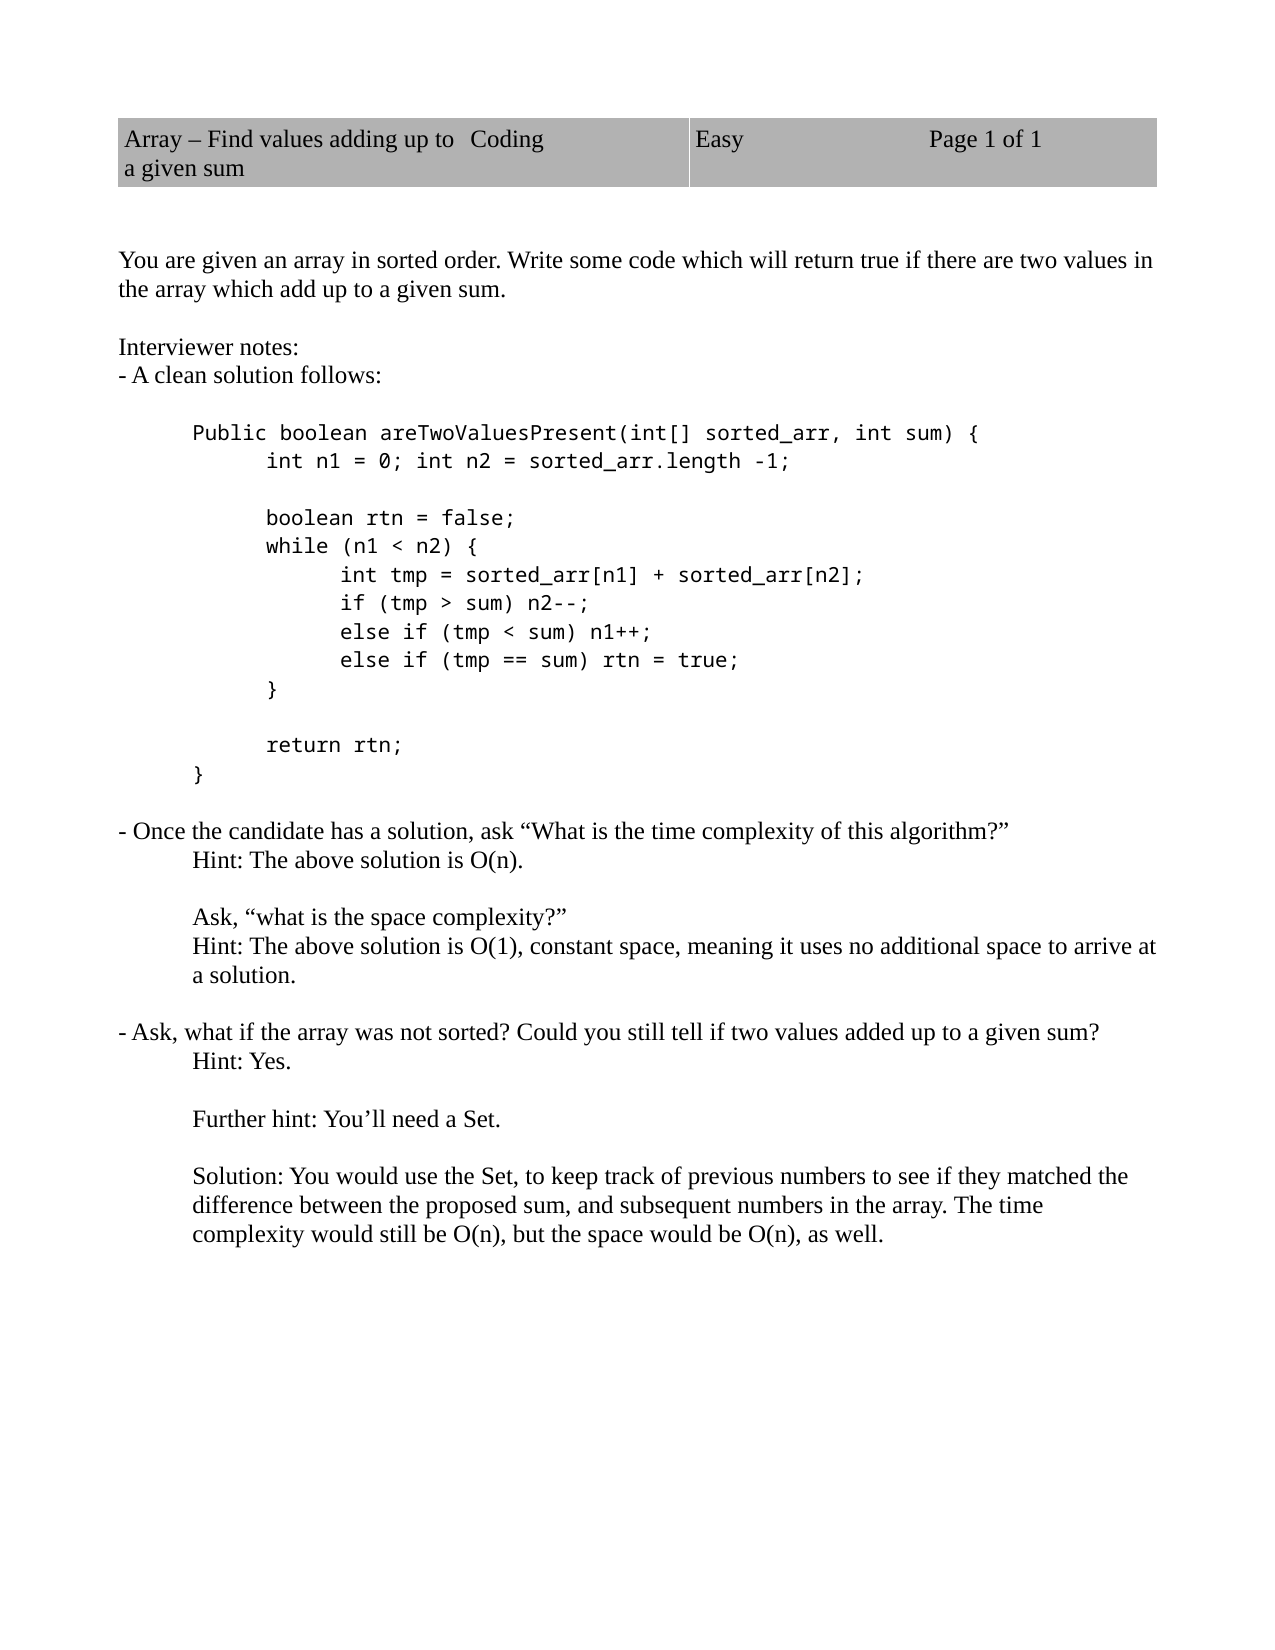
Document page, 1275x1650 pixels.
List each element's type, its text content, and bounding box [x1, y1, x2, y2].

text while (n1 < n2) { [192, 532, 1157, 560]
text - A clean solution follows: [118, 360, 1157, 389]
text } [192, 674, 1157, 702]
text - Once the candidate has a solution, ask “What is the time complexity of this algorithm?” [118, 816, 1157, 845]
text Hint: Yes. [192, 1046, 1157, 1075]
text You are given an array in sorted order. Write some code which will return true if there are two values in the array which add up to a given sum. [118, 245, 1157, 303]
text Solution: You would use the Set, to keep track of previous numbers to see if they matched the difference between the proposed sum, and subsequent numbers in the array. The time complexity would still be O(n), but the space would be O(n), as well. [192, 1161, 1157, 1247]
text if (tmp > sum) n2--; [192, 588, 1157, 617]
text Ask, “what is the space complexity?” [118, 902, 1157, 931]
text int tmp = sorted_arr[n1] + sorted_arr[n2]; [192, 560, 1157, 588]
text Hint: The above solution is O(n). [118, 845, 1157, 874]
text int n1 = 0; int n2 = sorted_arr.length -1; [192, 446, 1157, 475]
text - Ask, what if the array was not sorted? Could you still tell if two values added up to a given sum? [118, 1017, 1157, 1046]
text Further hint: You’ll need a Set. [192, 1104, 1157, 1132]
text Interviewer notes: [118, 332, 1157, 360]
text Hint: The above solution is O(1), constant space, meaning it uses no additional space to arrive at a solution. [192, 931, 1157, 989]
text } [192, 759, 1157, 787]
text else if (tmp < sum) n1++; [192, 617, 1157, 645]
text boolean rtn = false; [192, 503, 1157, 532]
text else if (tmp == sum) rtn = true; [192, 645, 1157, 674]
text return rtn; [192, 731, 1157, 759]
text Public boolean areTwoValuesPresent(int[] sorted_arr, int sum) { [192, 418, 1157, 446]
